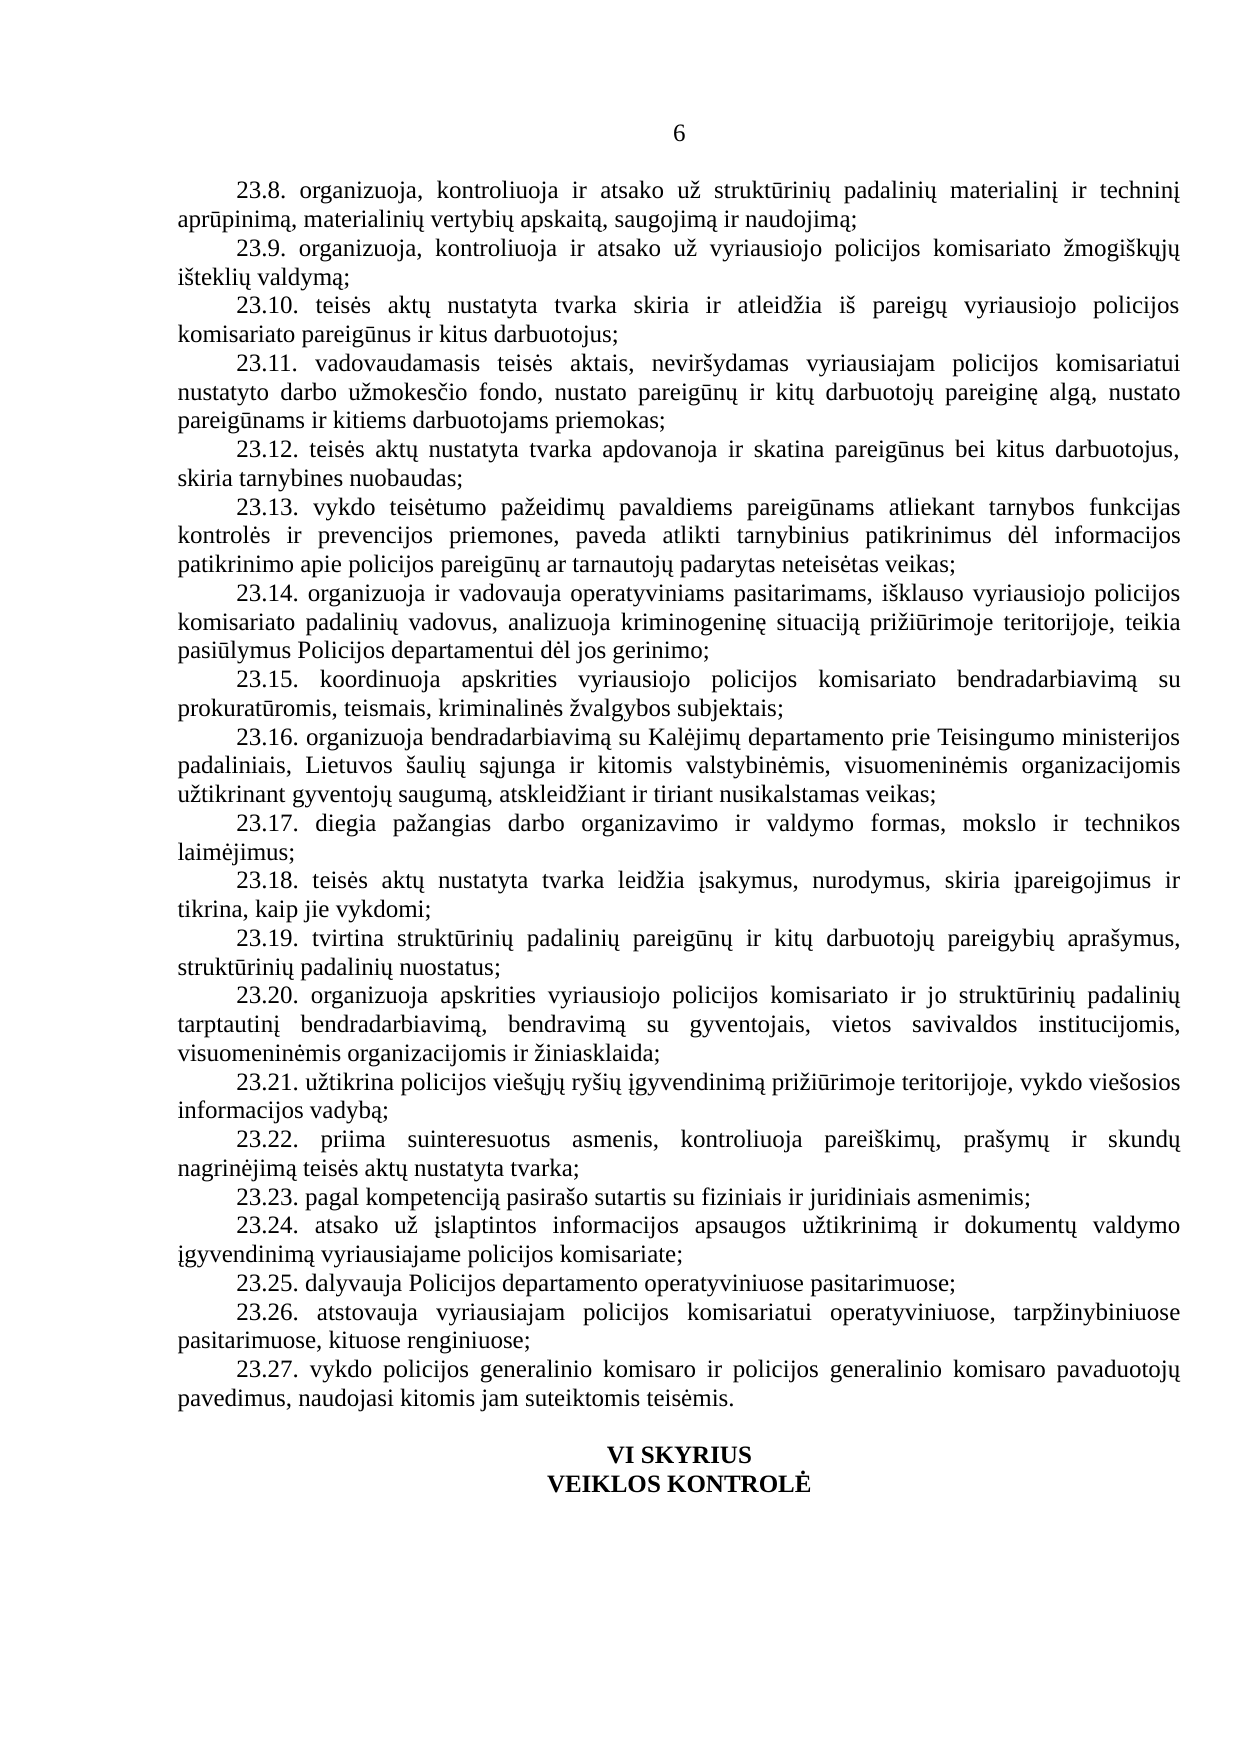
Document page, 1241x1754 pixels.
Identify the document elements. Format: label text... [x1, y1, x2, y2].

text 23.27. vykdo policijos generalinio komisaro ir policijos generalinio komisaro pavaduotojų pavedimus, naudojasi kitomis jam suteiktomis teisėmis. [177, 1354, 1181, 1412]
text 23.20. organizuoja apskrities vyriausiojo policijos komisariato ir jo struktūrinių padalinių tarptautinį bendradarbiavimą, bendravimą su gyventojais, vietos savivaldos institucijomis, visuomeninėmis organizacijomis ir žiniasklaida; [177, 981, 1181, 1067]
text 23.19. tvirtina struktūrinių padalinių pareigūnų ir kitų darbuotojų pareigybių aprašymus, struktūrinių padalinių nuostatus; [177, 923, 1181, 981]
text 23.13. vykdo teisėtumo pažeidimų pavaldiems pareigūnams atliekant tarnybos funkcijas kontrolės ir prevencijos priemones, paveda atlikti tarnybinius patikrinimus dėl informacijos patikrinimo apie policijos pareigūnų ar tarnautojų padarytas neteisėtas veikas; [177, 492, 1181, 578]
text 23.23. pagal kompetenciją pasirašo sutartis su fiziniais ir juridiniais asmenimis; [177, 1182, 1181, 1211]
text VEIKLOS KONTROLĖ [177, 1469, 1181, 1498]
text VI SKYRIUS [177, 1441, 1181, 1469]
text 23.16. organizuoja bendradarbiavimą su Kalėjimų departamento prie Teisingumo ministerijos padaliniais, Lietuvos šaulių sąjunga ir kitomis valstybinėmis, visuomeninėmis organizacijomis užtikrinant gyventojų saugumą, atskleidžiant ir tiriant nusikalstamas veikas; [177, 722, 1181, 808]
text 23.12. teisės aktų nustatyta tvarka apdovanoja ir skatina pareigūnus bei kitus darbuotojus, skiria tarnybines nuobaudas; [177, 434, 1181, 492]
text 23.26. atstovauja vyriausiajam policijos komisariatui operatyviniuose, tarpžinybiniuose pasitarimuose, kituose renginiuose; [177, 1297, 1181, 1354]
text 23.10. teisės aktų nustatyta tvarka skiria ir atleidžia iš pareigų vyriausiojo policijos komisariato pareigūnus ir kitus darbuotojus; [177, 291, 1181, 348]
text 23.21. užtikrina policijos viešųjų ryšių įgyvendinimą prižiūrimoje teritorijoje, vykdo viešosios informacijos vadybą; [177, 1067, 1181, 1124]
text 23.25. dalyvauja Policijos departamento operatyviniuose pasitarimuose; [177, 1268, 1181, 1297]
text 23.14. organizuoja ir vadovauja operatyviniams pasitarimams, išklauso vyriausiojo policijos komisariato padalinių vadovus, analizuoja kriminogeninę situaciją prižiūrimoje teritorijoje, teikia pasiūlymus Policijos departamentui dėl jos gerinimo; [177, 578, 1181, 664]
text 23.18. teisės aktų nustatyta tvarka leidžia įsakymus, nurodymus, skiria įpareigojimus ir tikrina, kaip jie vykdomi; [177, 866, 1181, 923]
text 23.8. organizuoja, kontroliuoja ir atsako už struktūrinių padalinių materialinį ir techninį aprūpinimą, materialinių vertybių apskaitą, saugojimą ir naudojimą; [177, 176, 1181, 233]
text 23.9. organizuoja, kontroliuoja ir atsako už vyriausiojo policijos komisariato žmogiškųjų išteklių valdymą; [177, 233, 1181, 291]
text 23.11. vadovaudamasis teisės aktais, neviršydamas vyriausiajam policijos komisariatui nustatyto darbo užmokesčio fondo, nustato pareigūnų ir kitų darbuotojų pareiginę algą, nustato pareigūnams ir kitiems darbuotojams priemokas; [177, 348, 1181, 434]
text 23.22. priima suinteresuotus asmenis, kontroliuoja pareiškimų, prašymų ir skundų nagrinėjimą teisės aktų nustatyta tvarka; [177, 1124, 1181, 1182]
text 23.17. diegia pažangias darbo organizavimo ir valdymo formas, mokslo ir technikos laimėjimus; [177, 808, 1181, 866]
text 23.15. koordinuoja apskrities vyriausiojo policijos komisariato bendradarbiavimą su prokuratūromis, teismais, kriminalinės žvalgybos subjektais; [177, 664, 1181, 722]
text 23.24. atsako už įslaptintos informacijos apsaugos užtikrinimą ir dokumentų valdymo įgyvendinimą vyriausiajame policijos komisariate; [177, 1211, 1181, 1268]
